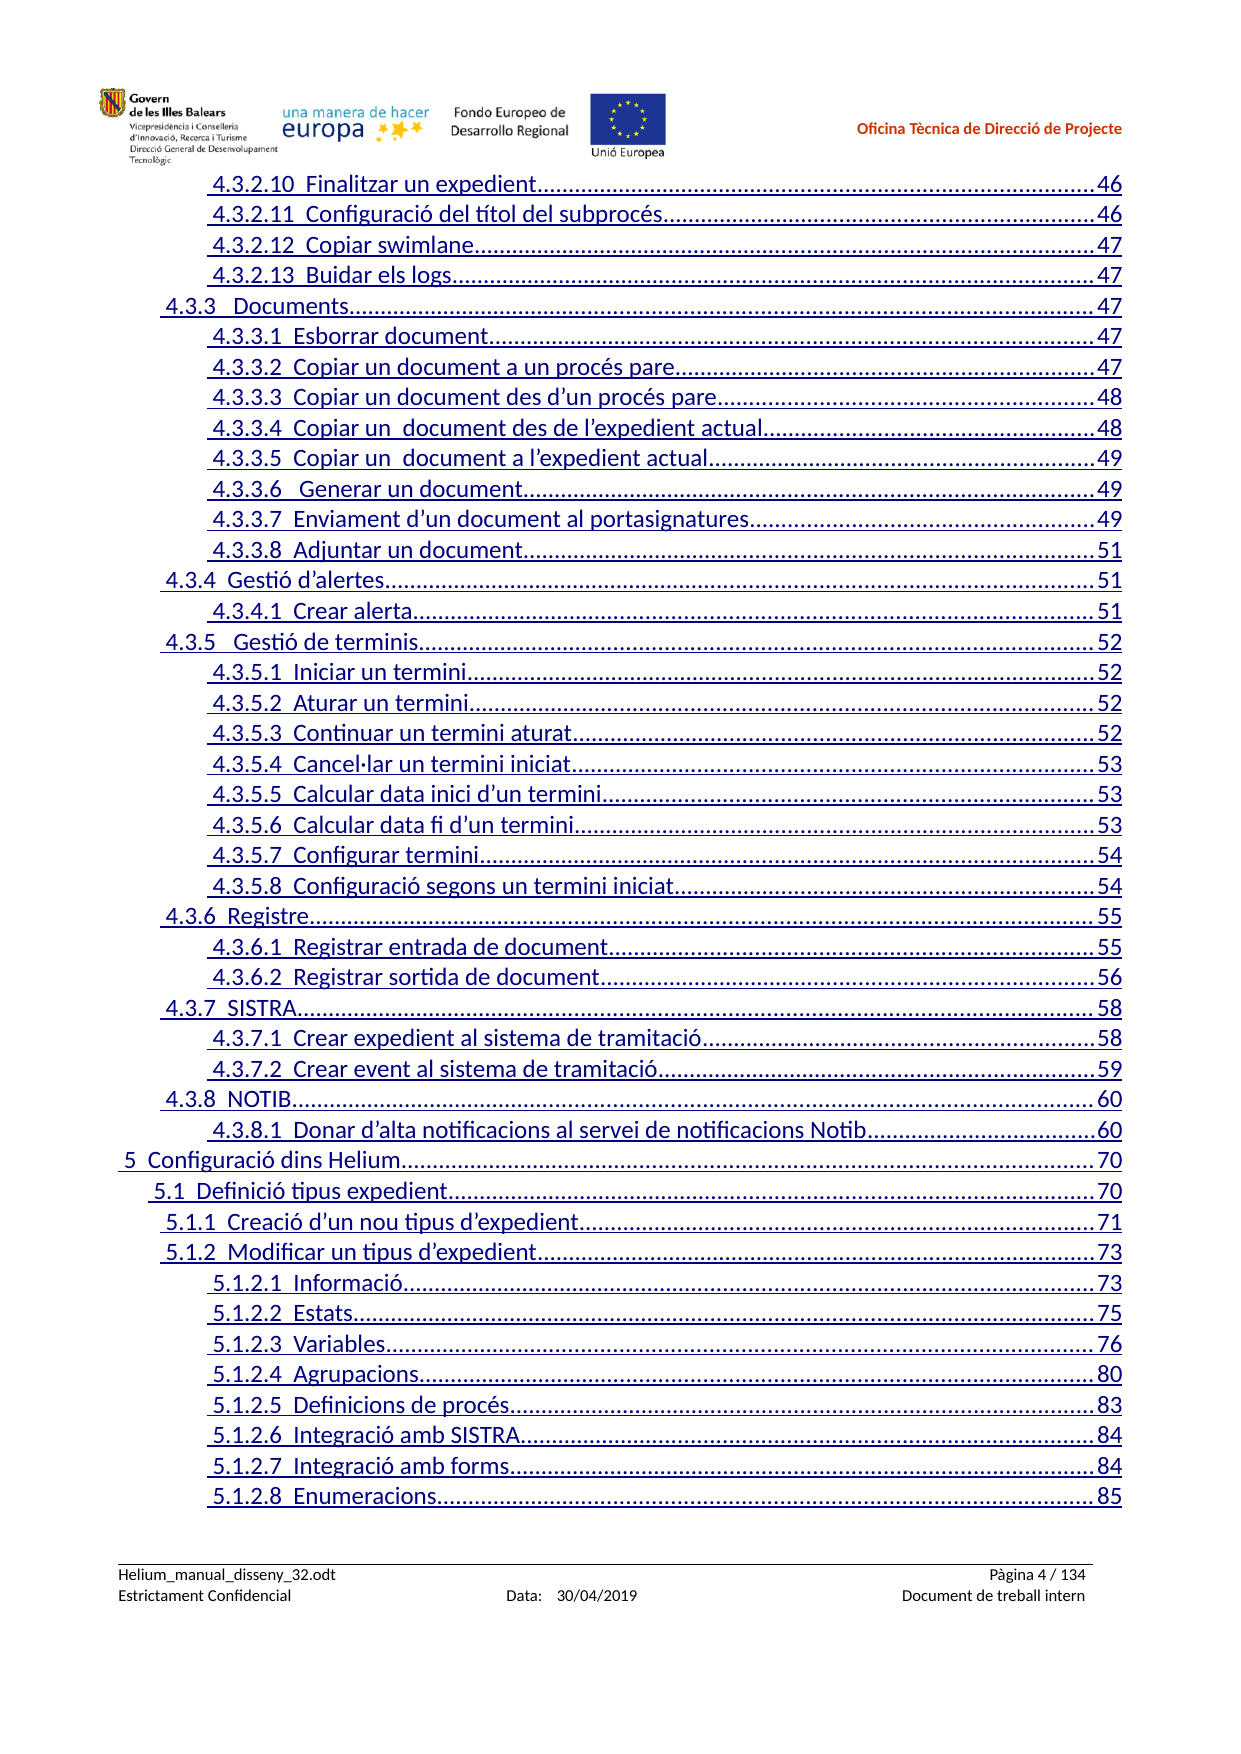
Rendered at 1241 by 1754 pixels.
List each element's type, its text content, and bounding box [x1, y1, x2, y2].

text 4.3.3.7 Enviament d’un document al portasignatures 49 [207, 504, 1122, 530]
text 4.3.5.4 Cancel·lar un termini iniciat 53 [207, 748, 1122, 774]
text 4.3.3.2 Copiar un document a un procés pare 47 [207, 351, 1122, 377]
text 4.3.2.12 Copiar swimlane 47 [207, 229, 1122, 255]
text 4.3.7.2 Crear event al sistema de tramitació 59 [207, 1053, 1122, 1079]
text 5.1 Definició tipus expedient 70 [148, 1175, 1122, 1201]
text 4.3.7 SISTRA 58 [160, 992, 1122, 1018]
text 4.3.5.5 Calcular data inici d’un termini 53 [207, 778, 1122, 804]
text 4.3.4 Gestió d’alertes 51 [160, 565, 1122, 591]
text 4.3.3.3 Copiar un document des d’un procés pare 48 [207, 382, 1122, 408]
text 4.3.6.2 Registrar sortida de document 56 [207, 961, 1122, 988]
text 4.3.6.1 Registrar entrada de document 55 [207, 931, 1122, 957]
text 4.3.5.7 Configurar termini 54 [207, 839, 1122, 865]
text 4.3.5.2 Aturar un termini 52 [207, 687, 1122, 713]
text 4.3.3 Documents 47 [160, 290, 1122, 316]
text 4.3.3.1 Esborrar document 47 [207, 321, 1122, 346]
text 4.3.5.8 Configuració segons un termini iniciat 54 [207, 870, 1122, 896]
text 5.1.2.6 Integració amb SISTRA 84 [207, 1419, 1122, 1445]
text 5.1.2.4 Agrupacions 80 [207, 1358, 1122, 1384]
text 4.3.4.1 Crear alerta 51 [207, 595, 1122, 621]
text 5.1.2.5 Definicions de procés 83 [207, 1389, 1122, 1415]
text 5.1.2.8 Enumeracions 85 [207, 1480, 1122, 1506]
text 5.1.2.7 Integració amb forms 84 [207, 1450, 1122, 1476]
text 4.3.2.13 Buidar els logs 47 [207, 259, 1122, 285]
text 4.3.2.11 Configuració del títol del subprocés 46 [207, 198, 1122, 224]
text 4.3.5.3 Continuar un termini aturat 52 [207, 717, 1122, 743]
text 5.1.2.2 Estats 75 [207, 1297, 1122, 1323]
text 4.3.5.6 Calcular data fi d’un termini 53 [207, 809, 1122, 835]
text 4.3.3.8 Adjuntar un document 51 [207, 534, 1122, 560]
text 4.3.5.1 Iniciar un termini 52 [207, 656, 1122, 682]
text 4.3.3.4 Copiar un document des de l’expedient actual 48 [207, 412, 1122, 438]
text 5.1.2.3 Variables 76 [207, 1328, 1122, 1354]
text 4.3.8 NOTIB 60 [160, 1083, 1122, 1110]
text 4.3.5 Gestió de terminis 52 [160, 626, 1122, 652]
text 5 Configuració dins Helium 70 [118, 1144, 1122, 1171]
text 4.3.6 Registre 55 [160, 900, 1122, 926]
text 5.1.2.1 Informació 73 [207, 1267, 1122, 1293]
text 4.3.2.10 Finalitzar un expedient 46 [207, 168, 1122, 194]
text 4.3.3.5 Copiar un document a l’expedient actual 49 [207, 443, 1122, 469]
text 4.3.8.1 Donar d’alta notificacions al servei de notificacions Notib 60 [207, 1114, 1122, 1140]
text 5.1.1 Creació d’un nou tipus d’expedient 71 [160, 1206, 1122, 1232]
text 4.3.3.6 Generar un document 49 [207, 473, 1122, 499]
text 4.3.7.1 Crear expedient al sistema de tramitació 58 [207, 1022, 1122, 1049]
text 5.1.2 Modificar un tipus d’expedient 73 [160, 1236, 1122, 1262]
picture [99, 87, 668, 166]
